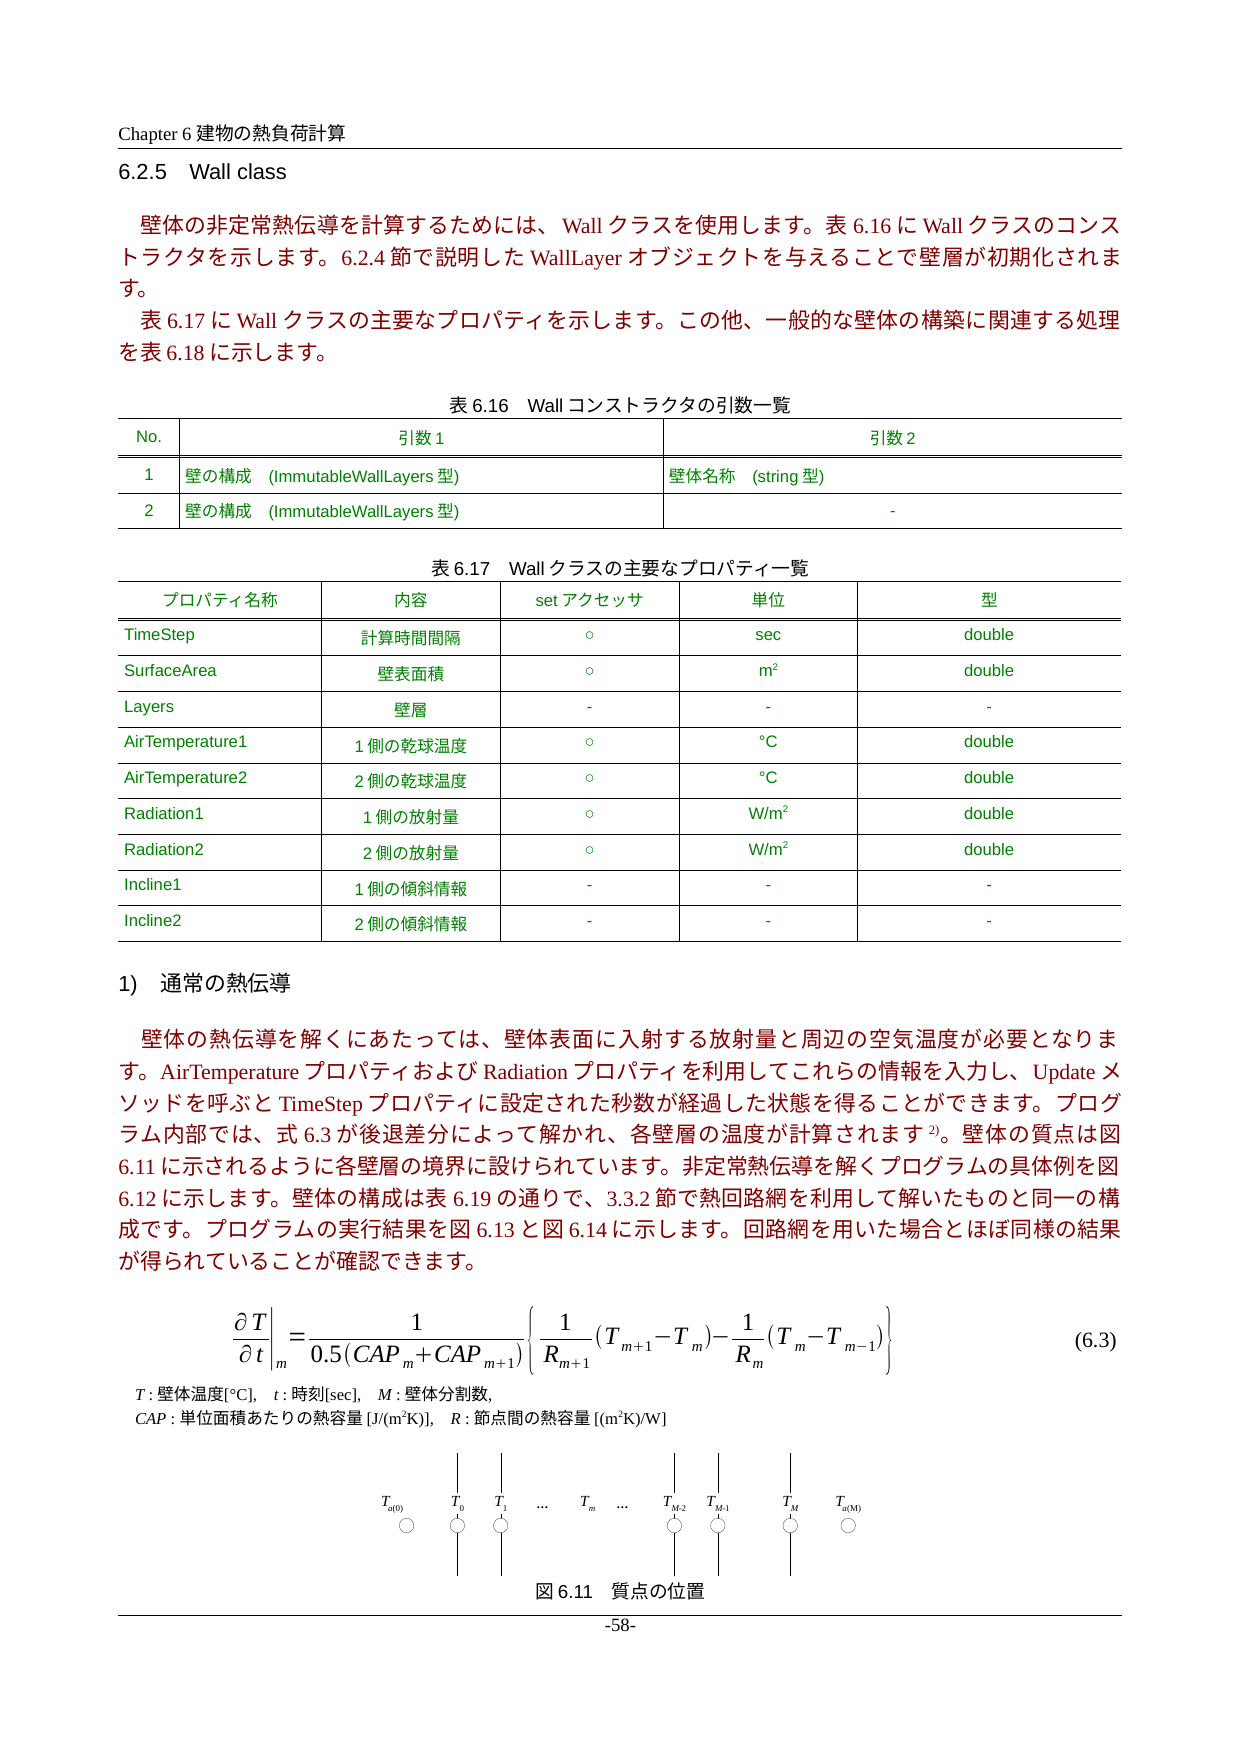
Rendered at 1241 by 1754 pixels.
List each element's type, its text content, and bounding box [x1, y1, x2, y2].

text 壁体の非定常熱伝導を計算するためには、Wallクラスを使用します。表6.16にWallクラスのコンストラクタを示します。6.2.4節で説明したWallLayerオブジェクトを与えることで壁層が初期化されます。 [118, 208, 1122, 303]
table_cell 1側の放射量 [322, 799, 500, 834]
subtitle 通常の熱伝導 [118, 966, 1122, 998]
table_cell 計算時間間隔 [322, 621, 500, 655]
table_cell 2 [118, 494, 179, 528]
table_header setアクセッサ [501, 582, 679, 617]
subtitle Wall class [118, 159, 1122, 184]
text 表6.17にWallクラスの主要なプロパティを示します。この他、一般的な壁体の構築に関連する処理を表6.18に示します。 [118, 303, 1122, 366]
table_cell Layers [118, 692, 321, 727]
table_cell AirTemperature2 [118, 764, 321, 798]
table_cell W/m2 [680, 835, 857, 870]
table_cell ○ [501, 656, 679, 691]
table_cell double [858, 656, 1121, 691]
text 壁体の熱伝導を解くにあたっては、壁体表面に入射する放射量と周辺の空気温度が必要となります。AirTemperatureプロパティおよびRadiationプロパティを利用してこれらの情報を入力し、Updateメソッドを呼ぶとTimeStepプロパティに設定された秒数が経過した状態を得ることができます。プログラム内部では、式6.3が後退差分によって解かれ、各壁層の温度が計算されます2)。壁体の質点は図6.11に示されるように各壁層の境界に設けられています。非定常熱伝導を解くプログラムの具体例を図6.12に示します。壁体の構成は表6.19の通りで、3.3.2節で熱回路網を利用して解いたものと同一の構成です。プログラムの実行結果を図6.13と図6.14に示します。回路網を用いた場合とほぼ同様の結果が得られていることが確認できます。 [118, 1022, 1122, 1276]
table_header No. [118, 419, 179, 454]
table_cell - [680, 906, 857, 941]
table_cell °C [680, 764, 857, 798]
table_cell - [858, 692, 1121, 727]
table_cell Radiation1 [118, 799, 321, 834]
table_cell ○ [501, 728, 679, 762]
table_cell m2 [680, 656, 857, 691]
table_cell 1 [118, 458, 179, 492]
text 表6.17 Wallクラスの主要なプロパティ一覧 [118, 553, 1122, 581]
table_header [118, 1300, 1010, 1381]
table_cell - [501, 871, 679, 905]
table_cell - [858, 871, 1121, 905]
table_cell - [858, 906, 1121, 941]
table_header (6.3) [1010, 1300, 1122, 1381]
table_header 引数1 [180, 419, 663, 454]
table_cell ○ [501, 764, 679, 798]
table_cell 壁層 [322, 692, 500, 727]
table_cell ○ [501, 799, 679, 834]
text 図6.11 質点の位置 [118, 1453, 1122, 1603]
table_cell 2側の乾球温度 [322, 764, 500, 798]
table_cell AirTemperature1 [118, 728, 321, 762]
table_cell W/m2 [680, 799, 857, 834]
table_cell TimeStep [118, 621, 321, 655]
text 表6.16 Wallコンストラクタの引数一覧 [118, 391, 1122, 418]
table_cell SurfaceArea [118, 656, 321, 691]
table_cell sec [680, 621, 857, 655]
text CAP : 単位面積あたりの熱容量 [J/(m2K)], R : 節点間の熱容量 [(m2K)/W] [118, 1405, 1122, 1429]
table_cell Incline2 [118, 906, 321, 941]
table_header 引数2 [664, 419, 1122, 454]
table_cell 2側の放射量 [322, 835, 500, 870]
table_cell double [858, 621, 1121, 655]
table_cell - [680, 692, 857, 727]
table_cell double [858, 764, 1121, 798]
table_cell double [858, 728, 1121, 762]
table_cell - [664, 494, 1122, 528]
table_cell Incline1 [118, 871, 321, 905]
table_cell °C [680, 728, 857, 762]
table_cell - [501, 692, 679, 727]
table_header 内容 [322, 582, 500, 617]
table_header プロパティ名称 [118, 582, 321, 617]
table_cell 1側の乾球温度 [322, 728, 500, 762]
table_header 単位 [680, 582, 857, 617]
table_cell 2側の傾斜情報 [322, 906, 500, 941]
text T : 壁体温度[°C], t : 時刻[sec], M : 壁体分割数, [118, 1381, 1122, 1405]
table_cell double [858, 799, 1121, 834]
table_cell - [501, 906, 679, 941]
table_cell - [680, 871, 857, 905]
table_cell double [858, 835, 1121, 870]
table_cell 壁表面積 [322, 656, 500, 691]
table_cell 1側の傾斜情報 [322, 871, 500, 905]
table_cell 壁体名称 (string型) [664, 458, 1122, 492]
table_cell 壁の構成 (ImmutableWallLayers型) [180, 494, 663, 528]
table_cell ○ [501, 621, 679, 655]
table_cell 壁の構成 (ImmutableWallLayers型) [180, 458, 663, 492]
table_cell Radiation2 [118, 835, 321, 870]
table_header 型 [858, 582, 1121, 617]
table_cell ○ [501, 835, 679, 870]
